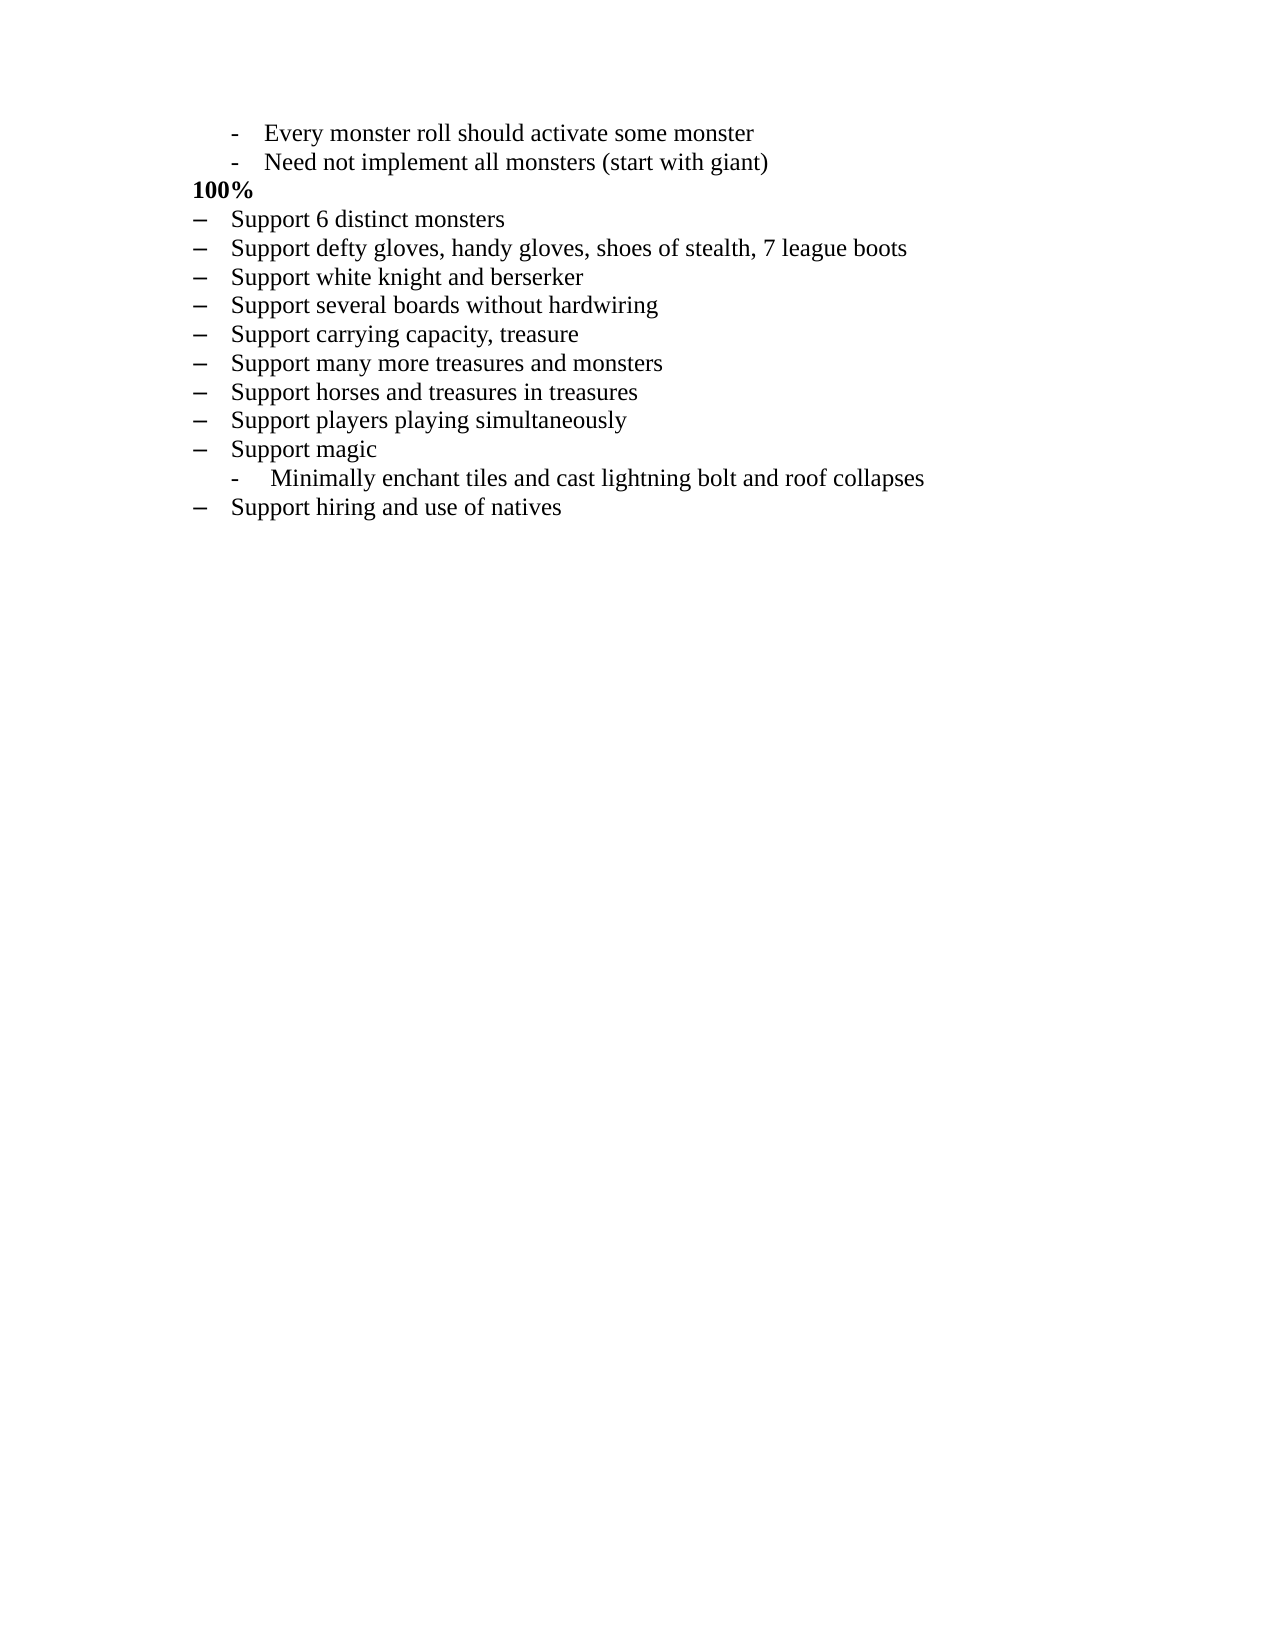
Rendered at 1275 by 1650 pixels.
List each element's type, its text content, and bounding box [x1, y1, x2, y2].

list Support hiring and use of natives [193, 492, 1157, 521]
list Support many more treasures and monsters [193, 348, 1157, 377]
list Support horses and treasures in treasures [193, 377, 1157, 406]
list Support carrying capacity, treasure [193, 319, 1157, 348]
list Support white knight and berserker [193, 262, 1157, 291]
list Support several boards without hardwiring [193, 291, 1157, 319]
text 100% [118, 176, 1157, 204]
list - Minimally enchant tiles and cast lightning bolt and roof collapses [193, 463, 1157, 492]
list Support 6 distinct monsters [193, 204, 1157, 233]
list - Need not implement all monsters (start with giant) [193, 147, 1157, 176]
list Support defty gloves, handy gloves, shoes of stealth, 7 league boots [193, 233, 1157, 262]
list Support magic [193, 434, 1157, 463]
list Support players playing simultaneously [193, 406, 1157, 434]
list - Every monster roll should activate some monster [193, 118, 1157, 147]
